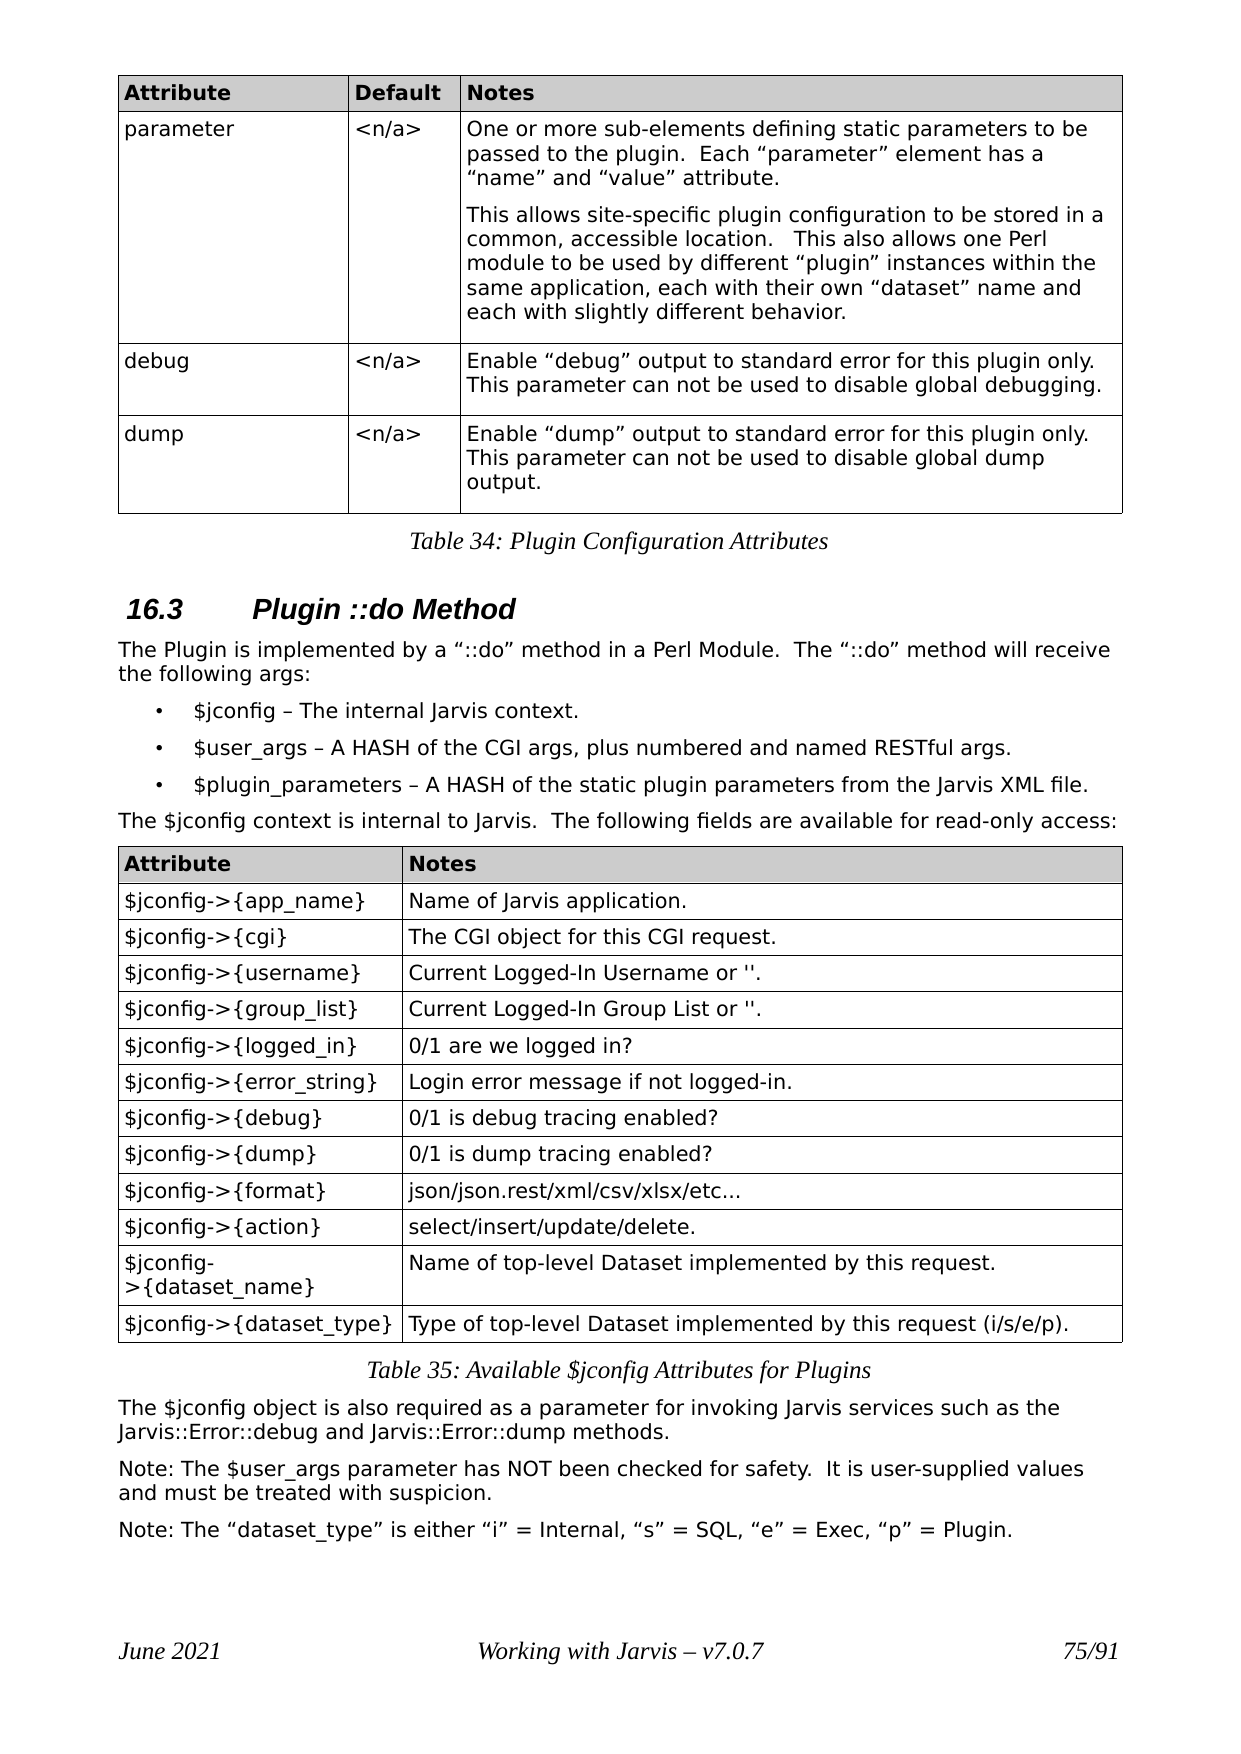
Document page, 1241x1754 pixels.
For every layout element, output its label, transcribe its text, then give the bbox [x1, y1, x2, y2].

table_cell $jconfig->{group_list} [119, 992, 402, 1027]
table_cell json/json.rest/xml/csv/xlsx/etc... [403, 1174, 1122, 1209]
table_cell Enable “debug” output to standard error for this plugin only. This parameter can not be used to disable global debugging. [461, 344, 1122, 415]
table_cell Enable “dump” output to standard error for this plugin only. This parameter can not be used to disable global dump output. [461, 416, 1122, 513]
table_cell 0/1 is dump tracing enabled? [403, 1137, 1122, 1172]
table_cell One or more sub-elements defining static parameters to be passed to the plugin. Each “parameter” element has a “name” and “value” attribute. This allows site-specific plugin configuration to be stored in a common, accessible location. This also allows one Perl module to be used by different “plugin” instances within the same application, each with their own “dataset” name and each with slightly different behavior. [461, 112, 1122, 342]
text Table 34: Plugin Configuration Attributes [118, 526, 1122, 554]
table_cell $jconfig->{username} [119, 956, 402, 991]
list $plugin_parameters – A HASH of the static plugin parameters from the Jarvis XML file. [156, 773, 1122, 797]
table_cell 0/1 is debug tracing enabled? [403, 1101, 1122, 1136]
text Note: The $user_args parameter has NOT been checked for safety. It is user-supplied values and must be treated with suspicion. [118, 1457, 1122, 1506]
table_cell $jconfig->{dump} [119, 1137, 402, 1172]
table_cell $jconfig->{cgi} [119, 920, 402, 955]
text Note: The “dataset_type” is either “i” = Internal, “s” = SQL, “e” = Exec, “p” = Plugin. [118, 1518, 1122, 1542]
text The Plugin is implemented by a “::do” method in a Perl Module. The “::do” method will receive the following args: [118, 638, 1122, 687]
table_cell $jconfig->{error_string} [119, 1065, 402, 1100]
table_cell select/insert/update/delete. [403, 1210, 1122, 1245]
text Table 35: Available $jconfig Attributes for Plugins [118, 1355, 1122, 1383]
table_cell 0/1 are we logged in? [403, 1029, 1122, 1064]
table_cell Current Logged-In Username or ''. [403, 956, 1122, 991]
table_cell $jconfig->{logged_in} [119, 1029, 402, 1064]
text The $jconfig context is internal to Jarvis. The following fields are available for read-only access: [118, 809, 1122, 834]
table_header Attribute [119, 847, 402, 882]
table_cell $jconfig->{app_name} [119, 884, 402, 919]
table_cell debug [119, 344, 348, 415]
text The $jconfig object is also required as a parameter for invoking Jarvis services such as the Jarvis::Error::debug and Jarvis::Error::dump methods. [118, 1396, 1122, 1444]
table_cell $jconfig->{action} [119, 1210, 402, 1245]
table_cell Type of top-level Dataset implemented by this request (i/s/e/p). [403, 1306, 1122, 1342]
table_cell $jconfig->{dataset_type} [119, 1306, 402, 1342]
table_header Attribute [119, 76, 348, 111]
subtitle Plugin ::do Method [118, 592, 1122, 626]
table_header Notes [461, 76, 1122, 111]
table_cell $jconfig->{format} [119, 1174, 402, 1209]
table_cell dump [119, 416, 348, 513]
table_cell Name of Jarvis application. [403, 884, 1122, 919]
table_cell Current Logged-In Group List or ''. [403, 992, 1122, 1027]
table_cell <n/a> [349, 344, 460, 415]
list $jconfig – The internal Jarvis context. [156, 699, 1122, 723]
table_cell <n/a> [349, 112, 460, 342]
table_header Default [349, 76, 460, 111]
list $user_args – A HASH of the CGI args, plus numbered and named RESTful args. [156, 736, 1122, 760]
table_cell $jconfig->{dataset_name} [119, 1246, 402, 1305]
table_cell The CGI object for this CGI request. [403, 920, 1122, 955]
table_cell parameter [119, 112, 348, 342]
table_cell Name of top-level Dataset implemented by this request. [403, 1246, 1122, 1305]
table_cell $jconfig->{debug} [119, 1101, 402, 1136]
table_header Notes [403, 847, 1122, 882]
table_cell Login error message if not logged-in. [403, 1065, 1122, 1100]
table_cell <n/a> [349, 416, 460, 513]
